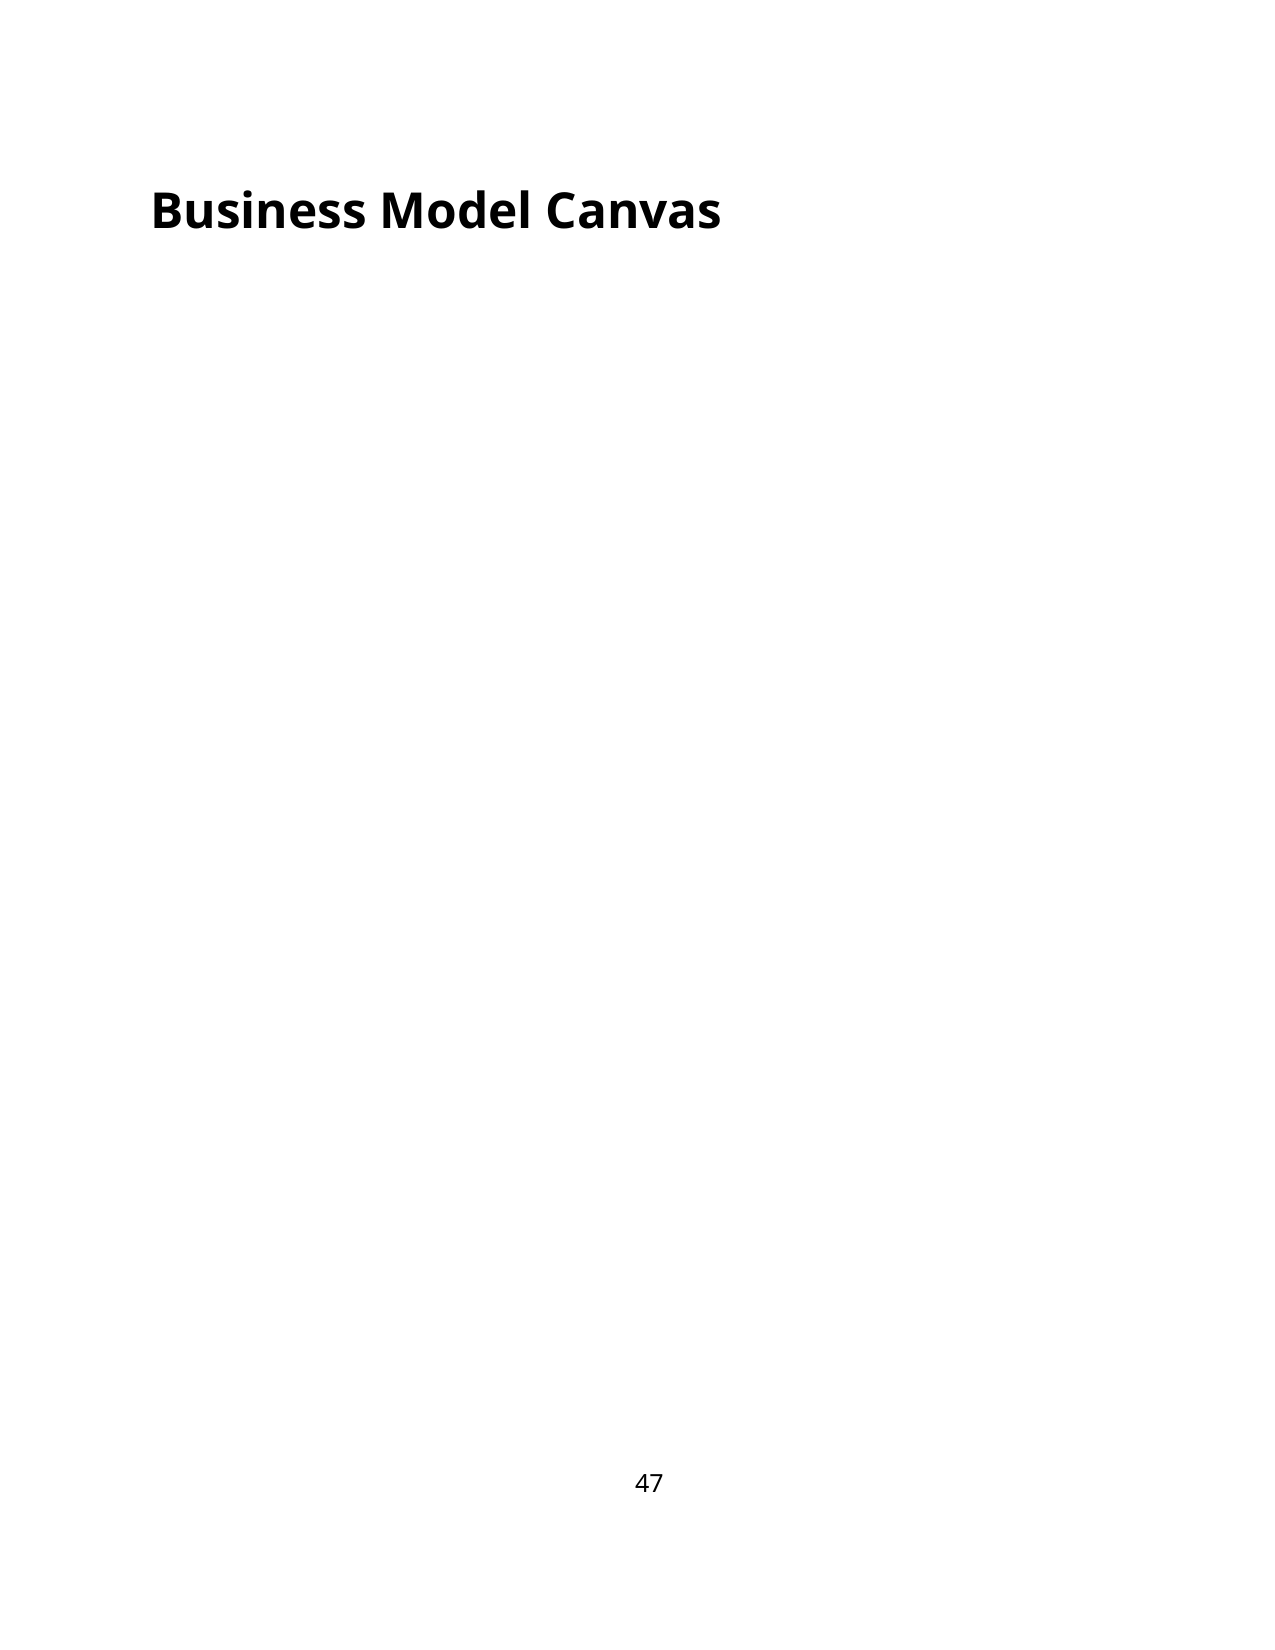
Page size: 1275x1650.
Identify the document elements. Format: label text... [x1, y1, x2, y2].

subtitle Business Model Canvas [150, 176, 1125, 243]
